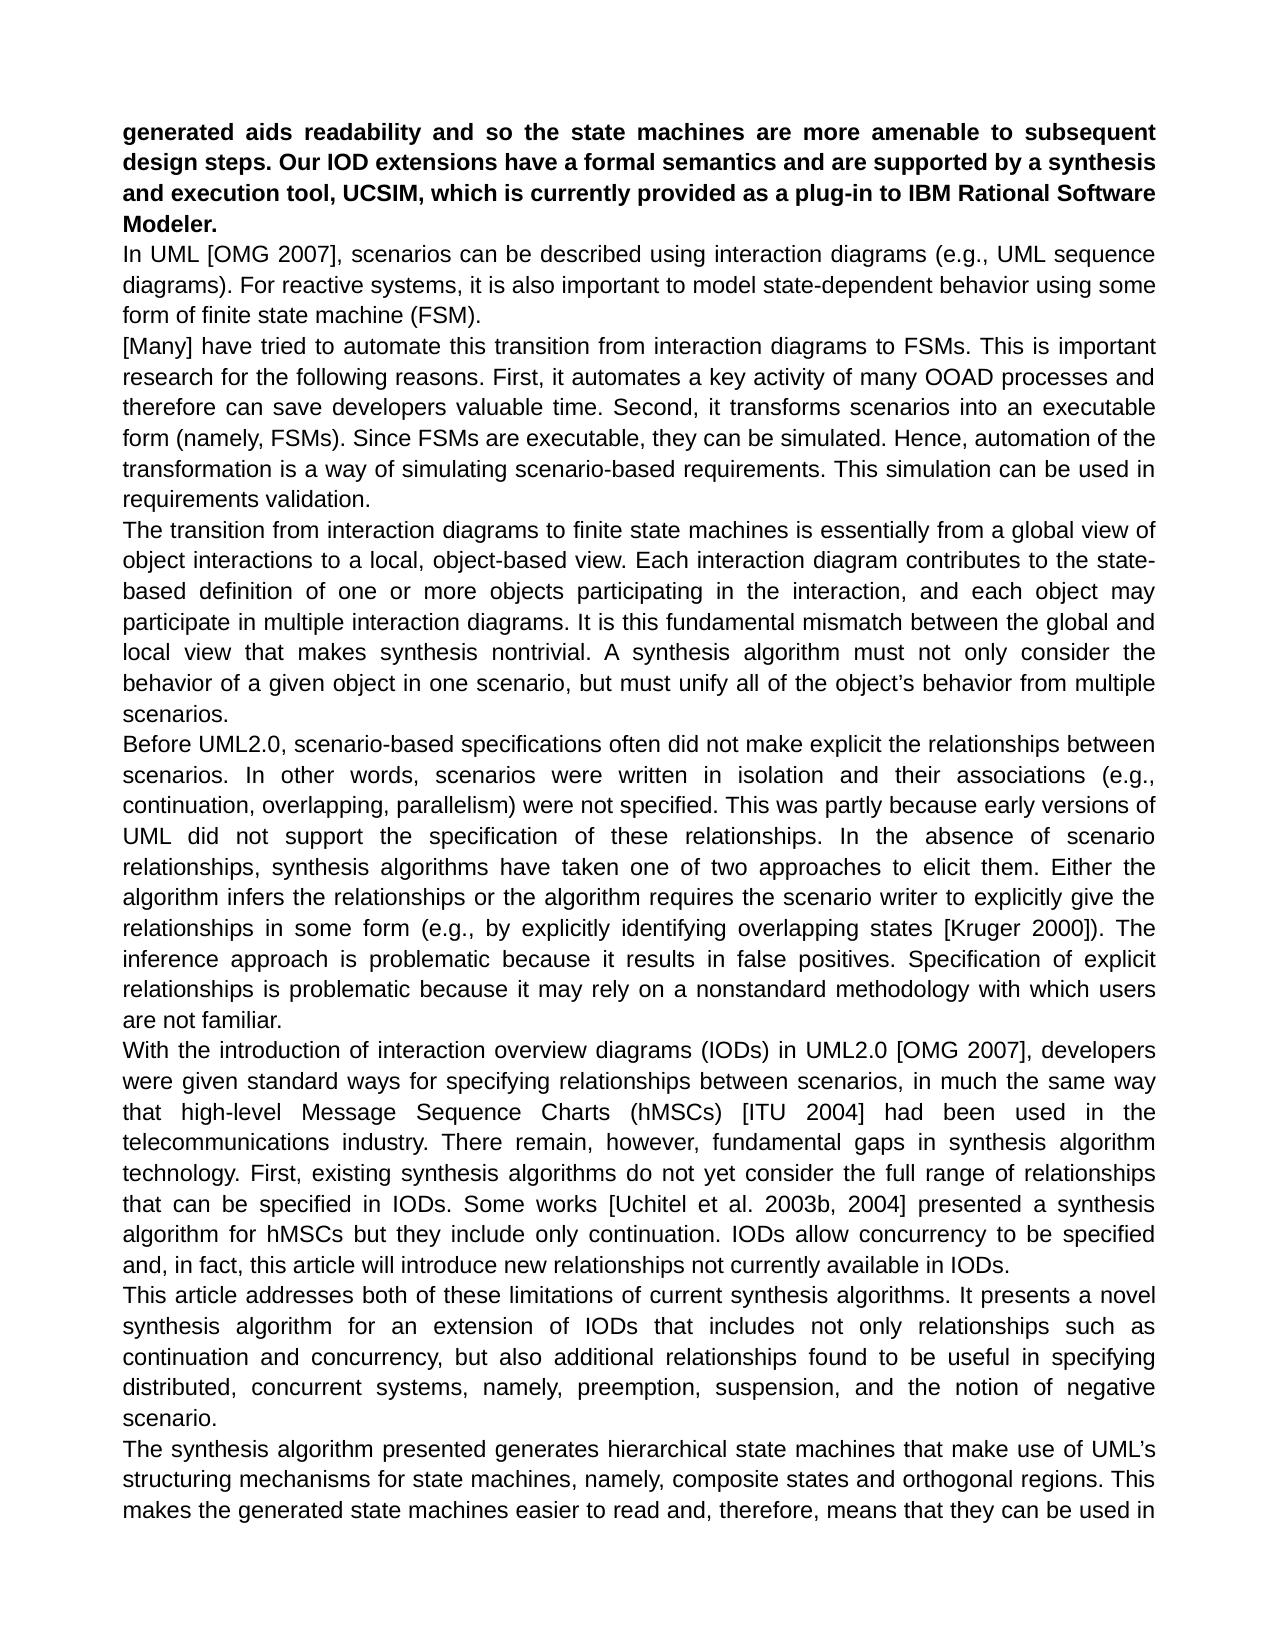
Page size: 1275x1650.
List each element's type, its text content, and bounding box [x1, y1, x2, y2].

text This article addresses both of these limitations of current synthesis algorithms. It presents a novel synthesis algorithm for an extension of IODs that includes not only relationships such as continuation and concurrency, but also additional relationships found to be useful in specifying distributed, concurrent systems, namely, preemption, suspension, and the notion of negative scenario. [122, 1282, 1157, 1431]
text The transition from interaction diagrams to finite state machines is essentially from a global view of object interactions to a local, object-based view. Each interaction diagram contributes to the state-based definition of one or more objects participating in the interaction, and each object may participate in multiple interaction diagrams. It is this fundamental mismatch between the global and local view that makes synthesis nontrivial. A synthesis algorithm must not only consider the behavior of a given object in one scenario, but must unify all of the object’s behavior from multiple scenarios. [122, 516, 1157, 727]
text With the introduction of interaction overview diagrams (IODs) in UML2.0 [OMG 2007], developers were given standard ways for specifying relationships between scenarios, in much the same way that high-level Message Sequence Charts (hMSCs) [ITU 2004] had been used in the telecommunications industry. There remain, however, fundamental gaps in synthesis algorithm technology. First, existing synthesis algorithms do not yet consider the full range of relationships that can be specified in IODs. Some works [Uchitel et al. 2003b, 2004] presented a synthesis algorithm for hMSCs but they include only continuation. IODs allow concurrency to be specified and, in fact, this article will introduce new relationships not currently available in IODs. [122, 1037, 1157, 1278]
text In UML [OMG 2007], scenarios can be described using interaction diagrams (e.g., UML sequence diagrams). For reactive systems, it is also important to model state-dependent behavior using some form of finite state machine (FSM). [122, 241, 1157, 329]
text [Many] have tried to automate this transition from interaction diagrams to FSMs. This is important research for the following reasons. First, it automates a key activity of many OOAD processes and therefore can save developers valuable time. Second, it transforms scenarios into an executable form (namely, FSMs). Since FSMs are executable, they can be simulated. Hence, automation of the transformation is a way of simulating scenario-based requirements. This simulation can be used in requirements validation. [122, 332, 1157, 512]
text generated aids readability and so the state machines are more amenable to subsequent design steps. Our IOD extensions have a formal semantics and are supported by a synthesis and execution tool, UCSIM, which is currently provided as a plug-in to IBM Rational Software Modeler. [122, 118, 1157, 237]
text Before UML2.0, scenario-based specifications often did not make explicit the relationships between scenarios. In other words, scenarios were written in isolation and their associations (e.g., continuation, overlapping, parallelism) were not specified. This was partly because early versions of UML did not support the specification of these relationships. In the absence of scenario relationships, synthesis algorithms have taken one of two approaches to elicit them. Either the algorithm infers the relationships or the algorithm requires the scenario writer to explicitly give the relationships in some form (e.g., by explicitly identifying overlapping states [Kruger 2000]). The inference approach is problematic because it results in false positives. Specification of explicit relationships is problematic because it may rely on a nonstandard methodology with which users are not familiar. [122, 731, 1157, 1033]
text The synthesis algorithm presented generates hierarchical state machines that make use of UML’s structuring mechanisms for state machines, namely, composite states and orthogonal regions. This makes the generated state machines easier to read and, therefore, means that they can be used in [122, 1435, 1157, 1523]
